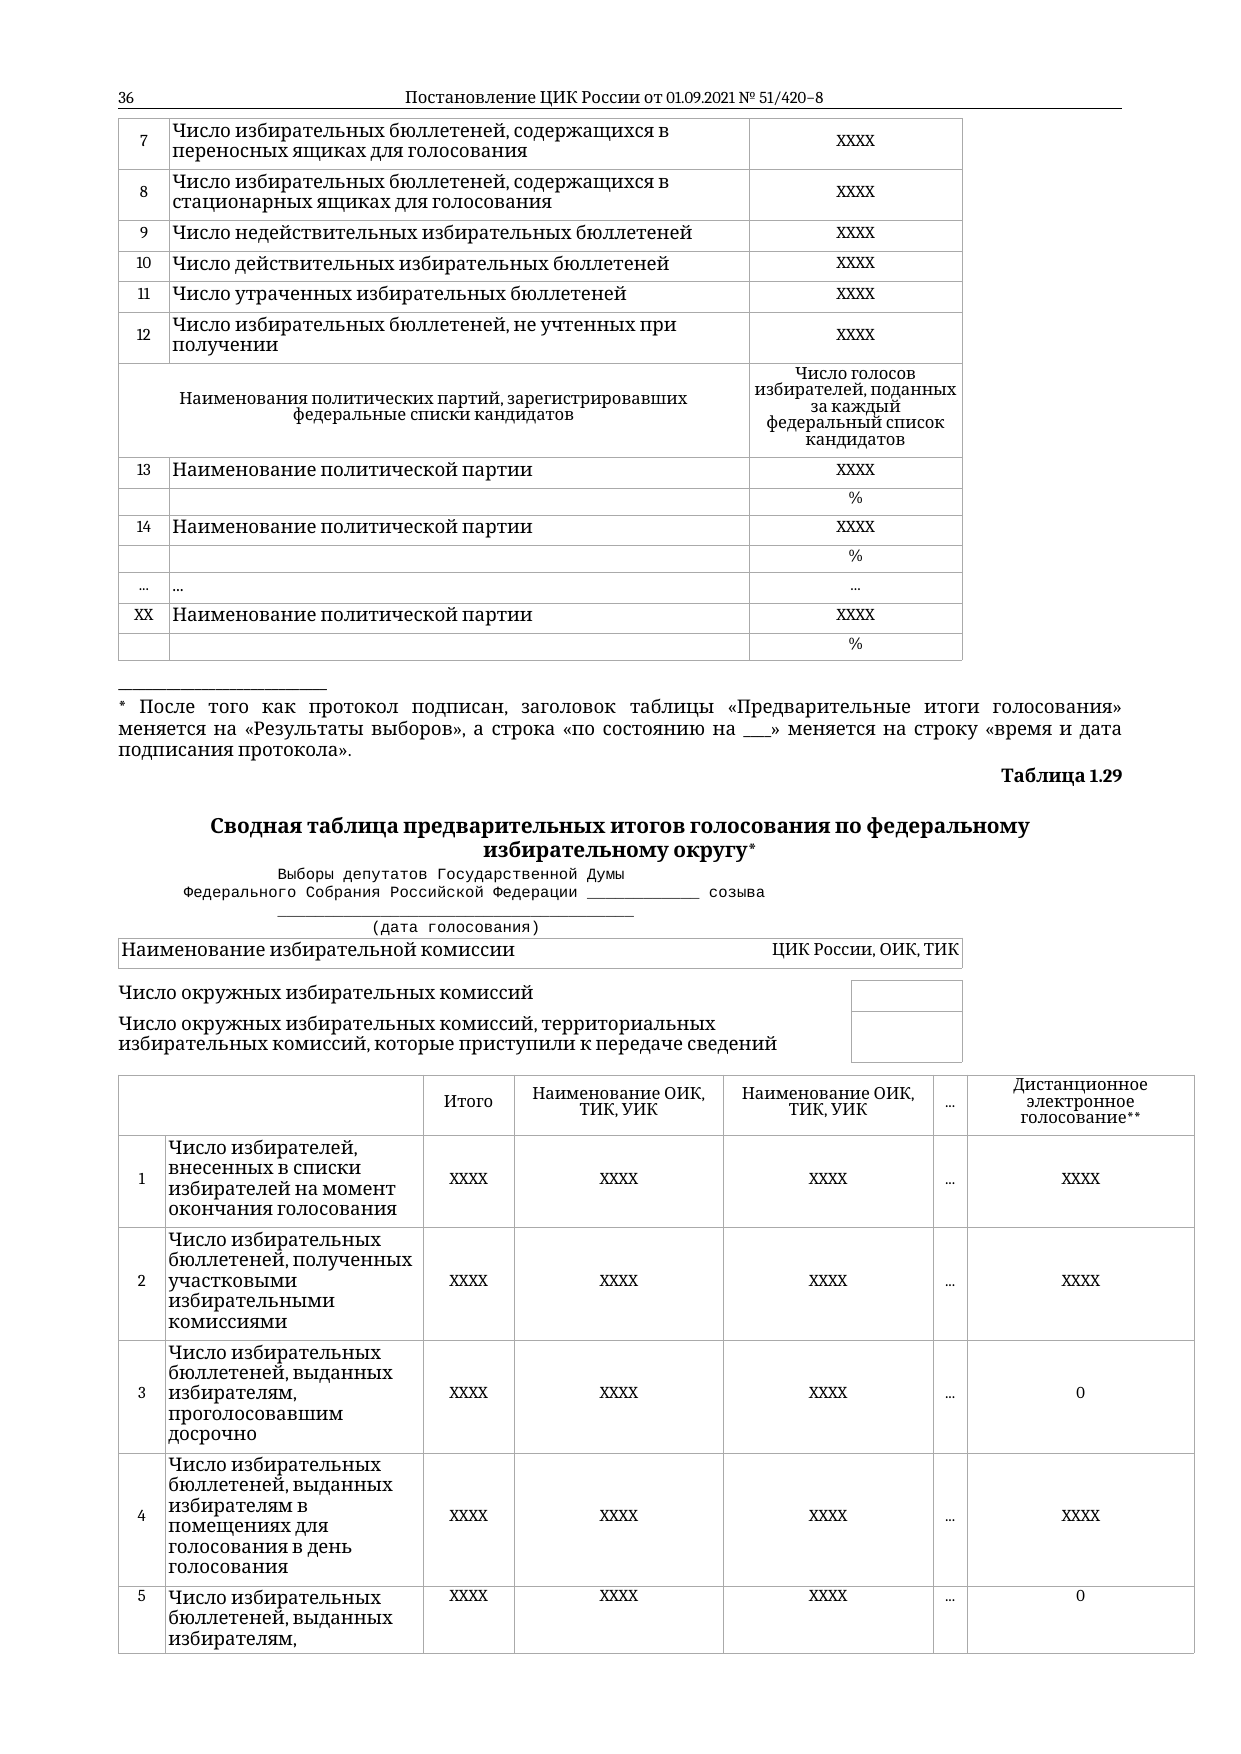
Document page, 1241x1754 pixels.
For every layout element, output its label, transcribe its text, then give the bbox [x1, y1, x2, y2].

table_cell XXXX [750, 252, 962, 281]
table_cell 11 [119, 282, 169, 312]
table_header Число окружных избирательных комиссий [118, 980, 851, 1011]
table_cell Наименования политических партий, зарегистрировавших федеральные списки кандидатов [119, 364, 749, 457]
table_cell 14 [119, 516, 169, 545]
table_cell XXXX [724, 1454, 933, 1586]
table_cell 10 [119, 252, 169, 281]
table_cell XXXX [724, 1228, 933, 1340]
table_cell Число окружных избирательных комиссий, территориальных избирательных комиссий, которые приступили к передаче сведений [118, 1011, 851, 1062]
table_cell % [750, 634, 962, 660]
table_cell 4 [119, 1454, 165, 1586]
table_cell XXXX [750, 170, 962, 220]
table_cell % [750, 546, 962, 572]
text Сводная таблица предварительных итогов голосования по федеральному избирательному округу* [118, 814, 1122, 862]
table_cell 2 [119, 1228, 165, 1340]
table_cell XXXX [724, 1341, 933, 1452]
table_cell [119, 634, 169, 660]
table_cell 9 [119, 221, 169, 251]
table_cell XXXX [750, 119, 962, 169]
table_cell XXXX [515, 1454, 723, 1586]
table_cell 5 [119, 1587, 165, 1653]
table_cell XXXX [515, 1228, 723, 1340]
table_cell XXXX [968, 1136, 1194, 1227]
table_cell XXXX [424, 1587, 514, 1653]
table_cell 8 [119, 170, 169, 220]
table_cell Число избирательных бюллетеней, полученных участковыми избирательными комиссиями [166, 1228, 423, 1340]
table_cell ... [750, 573, 962, 602]
table_cell Число избирательных бюллетеней, выданных избирателям, проголосовавшим досрочно [166, 1341, 423, 1452]
table_cell 7 [119, 119, 169, 169]
table_cell XXXX [424, 1454, 514, 1586]
table_cell XXXX [515, 1341, 723, 1452]
table_cell ... [934, 1136, 967, 1227]
table_cell 0 [968, 1587, 1194, 1653]
table_cell Число избирательных бюллетеней, выданных избирателям в помещениях для голосования в день голосования [166, 1454, 423, 1586]
text (дата голосования) [118, 920, 1122, 937]
table_cell XXXX [424, 1228, 514, 1340]
table_cell Число избирательных бюллетеней, выданных избирателям, [166, 1587, 423, 1653]
table_cell ... [934, 1454, 967, 1586]
table_cell XXXX [750, 516, 962, 545]
table_cell 13 [119, 458, 169, 488]
table_cell 12 [119, 313, 169, 363]
table_cell XXXX [724, 1136, 933, 1227]
table_cell Число недействительных избирательных бюллетеней [170, 221, 749, 251]
table_cell ... [119, 573, 169, 602]
table_cell XXXX [968, 1228, 1194, 1340]
text * После того как протокол подписан, заголовок таблицы «Предварительные итоги голосования» меняется на «Результаты выборов», а строка «по состоянию на ____» меняется на строку «время и дата подписания протокола». [118, 697, 1122, 762]
table_cell [119, 546, 169, 572]
table_header Наименование ОИК, ТИК, УИК [724, 1076, 933, 1135]
table_cell XXXX [750, 458, 962, 488]
text ______________________________________ [118, 902, 1122, 920]
table_cell XXXX [724, 1587, 933, 1653]
table_cell 1 [119, 1136, 165, 1227]
table_cell 3 [119, 1341, 165, 1452]
table_cell Наименование политической партии [170, 458, 749, 488]
table_cell [170, 546, 749, 572]
table_cell XX [119, 604, 169, 633]
table_cell % [750, 489, 962, 514]
table_cell XXXX [515, 1587, 723, 1653]
table_cell XXXX [750, 313, 962, 363]
table_cell Число избирательных бюллетеней, содержащихся в стационарных ящиках для голосования [170, 170, 749, 220]
table_cell ... [170, 573, 749, 602]
table_cell XXXX [424, 1136, 514, 1227]
text Таблица 1.29 [118, 766, 1122, 787]
table_cell ... [934, 1228, 967, 1340]
table_cell XXXX [750, 282, 962, 312]
table_header Итого [424, 1076, 514, 1135]
table_cell XXXX [424, 1341, 514, 1452]
text ______________________________ [118, 672, 1122, 693]
table_cell [170, 634, 749, 660]
table_cell XXXX [750, 604, 962, 633]
table_header Дистанционное электронное голосование** [968, 1076, 1194, 1135]
table_cell Число действительных избирательных бюллетеней [170, 252, 749, 281]
table_header ЦИК России, ОИК, ТИК [672, 939, 962, 968]
table_cell Наименование политической партии [170, 604, 749, 633]
table_header [852, 981, 962, 1011]
table_header Наименование избирательной комиссии [119, 939, 672, 968]
table_cell Число утраченных избирательных бюллетеней [170, 282, 749, 312]
table_header ... [934, 1076, 967, 1135]
text Федерального Собрания Российской Федерации ____________ созыва [118, 884, 1122, 902]
table_cell Число избирательных бюллетеней, не учтенных при получении [170, 313, 749, 363]
table_cell XXXX [515, 1136, 723, 1227]
table_cell [170, 489, 749, 514]
table_cell 0 [968, 1341, 1194, 1452]
table_header Наименование ОИК, ТИК, УИК [515, 1076, 723, 1135]
table_cell [852, 1012, 962, 1062]
table_cell Наименование политической партии [170, 516, 749, 545]
table_cell XXXX [750, 221, 962, 251]
table_cell ... [934, 1341, 967, 1452]
table_header [119, 1076, 423, 1135]
table_cell Число избирателей, внесенных в списки избирателей на момент окончания голосования [166, 1136, 423, 1227]
table_cell Число избирательных бюллетеней, содержащихся в переносных ящиках для голосования [170, 119, 749, 169]
table_cell Число голосов избирателей, поданных за каждый федеральный список кандидатов [750, 364, 962, 457]
table_cell ... [934, 1587, 967, 1653]
table_cell XXXX [968, 1454, 1194, 1586]
text Выборы депутатов Государственной Думы [118, 867, 1122, 884]
table_cell [119, 489, 169, 514]
